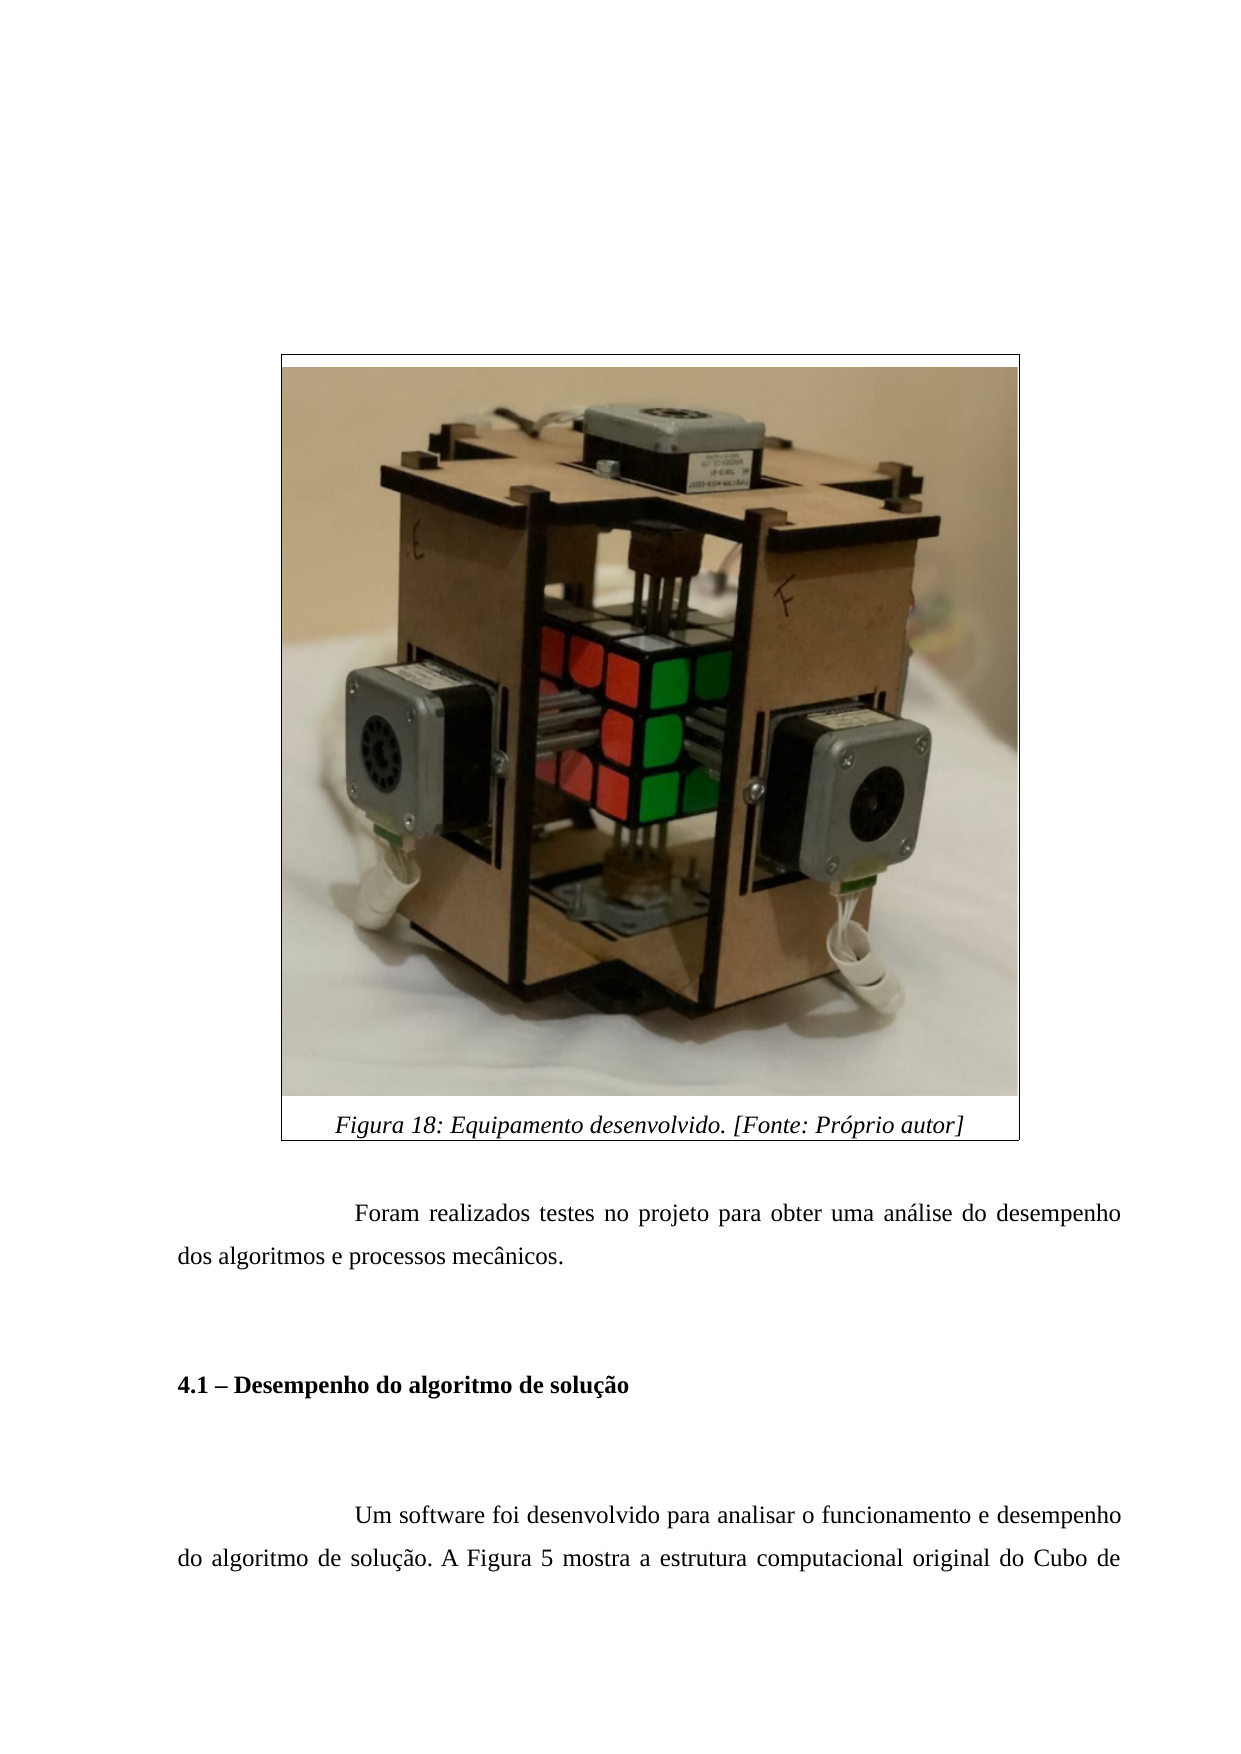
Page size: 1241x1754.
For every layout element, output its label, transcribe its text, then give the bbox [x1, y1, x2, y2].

text Um software foi desenvolvido para analisar o funcionamento e desempenho do algoritmo de solução. A Figura 5 mostra a estrutura computacional original do Cubo de [177, 1500, 1122, 1572]
text 4.1 – Desempenho do algoritmo de solução [177, 1370, 1122, 1399]
text Figura 18: Equipamento desenvolvido. [Fonte: Próprio autor] [282, 1096, 1017, 1139]
picture [282, 367, 1018, 1096]
text Foram realizados testes no projeto para obter uma análise do desempenho dos algoritmos e processos mecânicos. [177, 1198, 1122, 1270]
